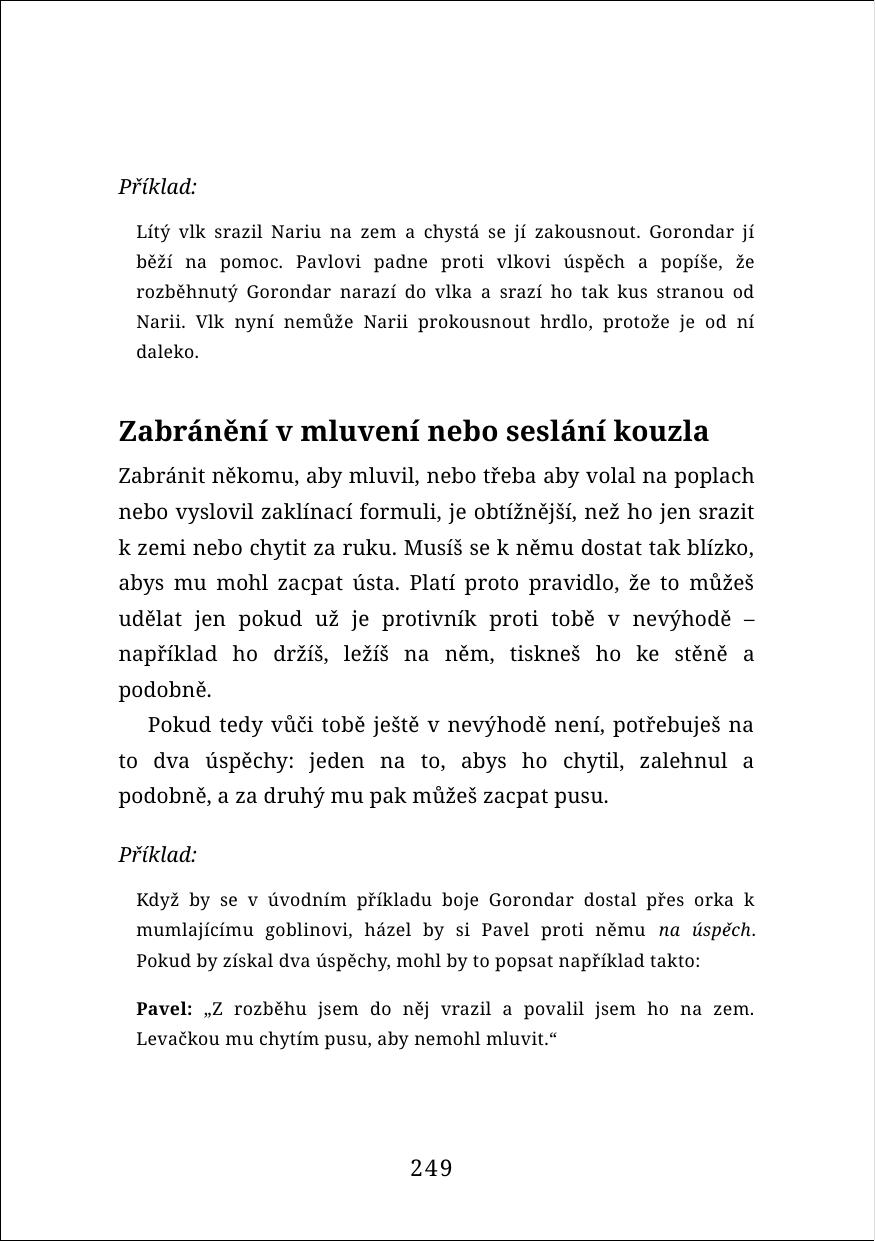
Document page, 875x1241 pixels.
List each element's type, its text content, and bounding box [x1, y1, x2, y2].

text Příklad: [118, 172, 756, 200]
subtitle Zabránění v mluvení nebo seslání kouzla [118, 411, 756, 450]
text Příklad: [118, 840, 756, 869]
text Zabránit někomu, aby mluvil, nebo třeba aby volal na poplach nebo vyslovil zaklínací formuli, je obtížnější, než ho jen srazit k zemi nebo chytit za ruku. Musíš se k němu dostat tak blízko, abys mu mohl zacpat ústa. Platí proto pravidlo, že to můžeš udělat jen pokud už je protivník proti tobě v nevýhodě – například ho držíš, ležíš na něm, tiskneš ho ke stěně a podobně. Pokud tedy vůči tobě ještě v nevýhodě není, potřebuješ na to dva úspěchy: jeden na to, abys ho chytil, zalehnul a podobně, a za druhý mu pak můžeš zacpat pusu. [118, 462, 756, 810]
text Když by se v úvodním příkladu boje Gorondar dostal přes orka k mumlajícímu goblinovi, házel by si Pavel proti němu na úspěch. Pokud by získal dva úspěchy, mohl by to popsat například takto: [136, 888, 756, 972]
text Pavel: „Z rozběhu jsem do něj vrazil a povalil jsem ho na zem. Levačkou mu chytím pusu, aby nemohl mluvit.“ [136, 996, 756, 1050]
text Lítý vlk srazil Nariu na zem a chystá se jí zakousnout. Gorondar jí běží na pomoc. Pavlovi padne proti vlkovi úspěch a popíše, že rozběhnutý Gorondar narazí do vlka a srazí ho tak kus stranou od Narii. Vlk nyní nemůže Narii prokousnout hrdlo, protože je od ní daleko. [136, 219, 756, 364]
